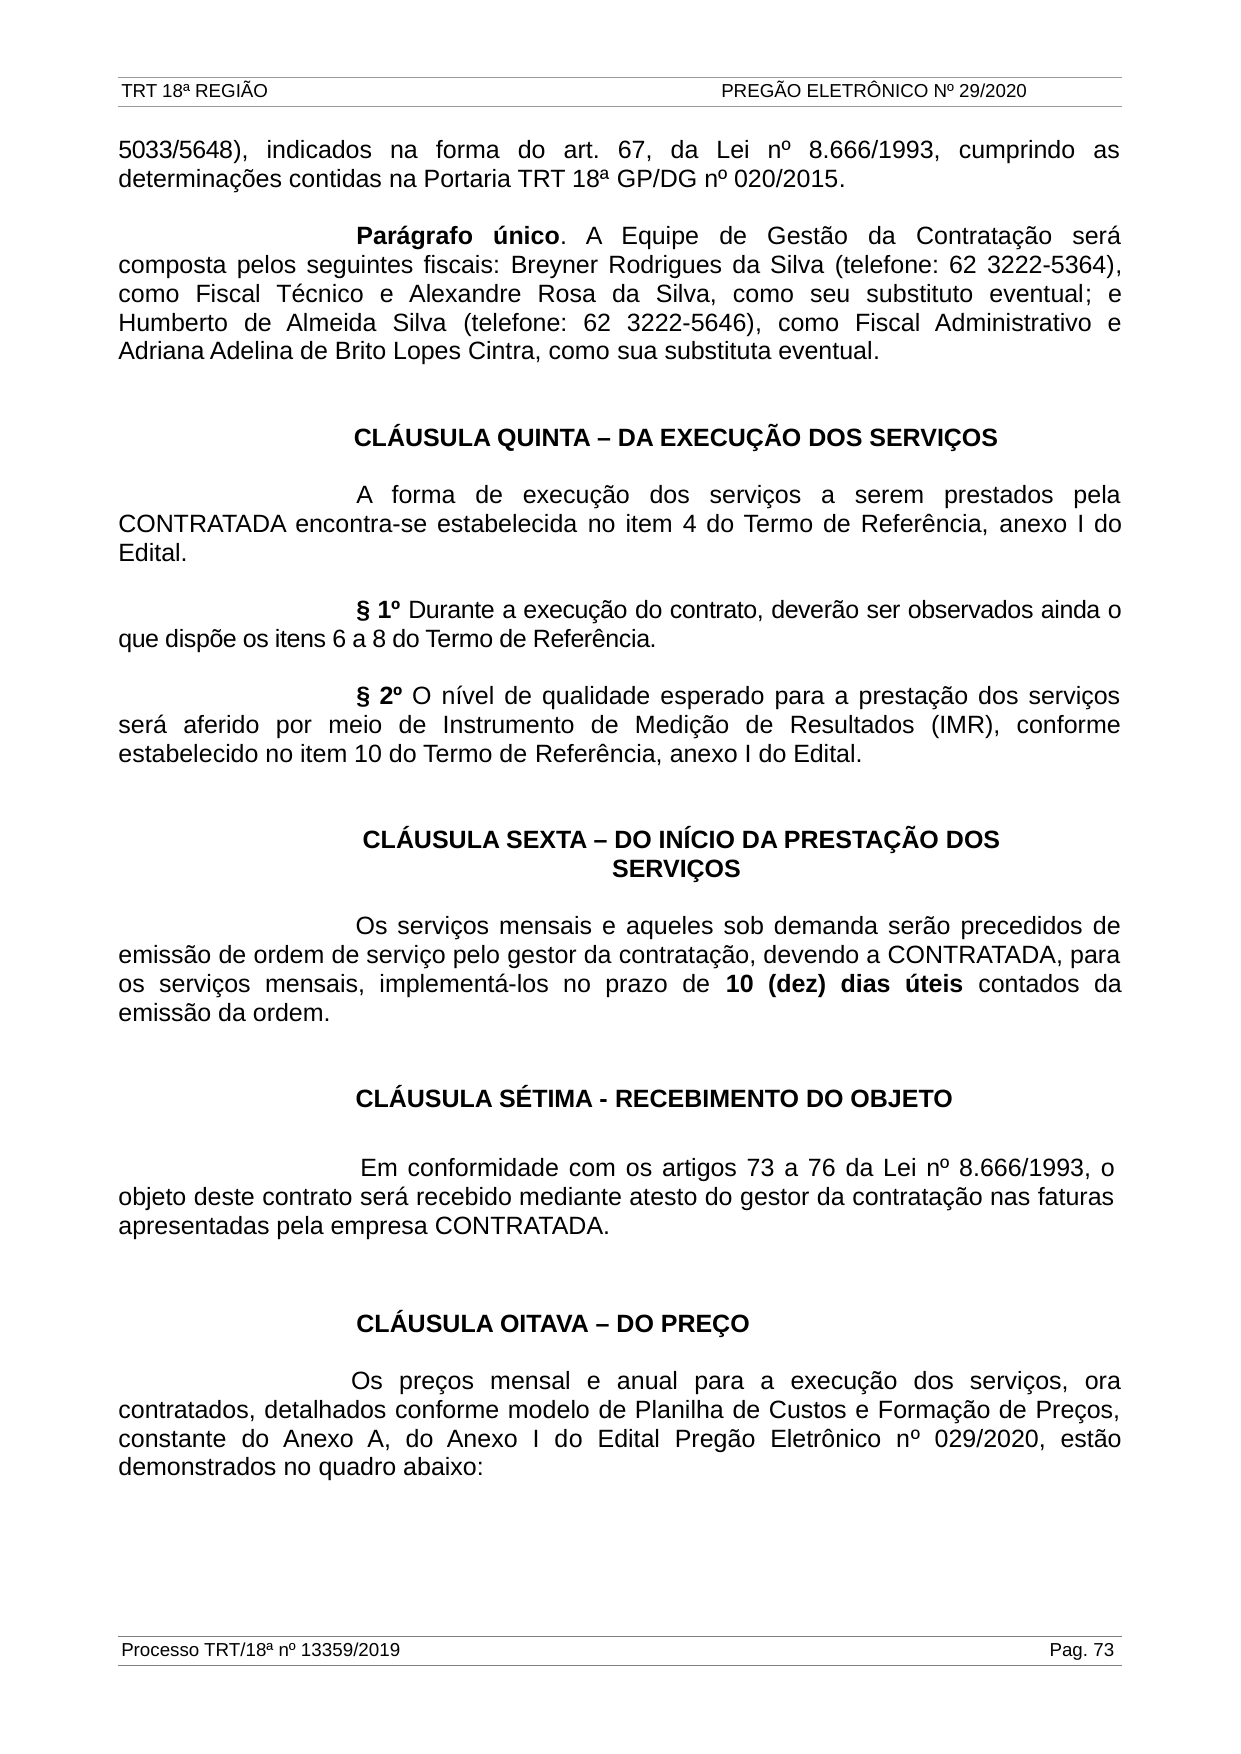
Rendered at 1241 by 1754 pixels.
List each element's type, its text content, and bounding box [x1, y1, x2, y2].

text § 2º O nível de qualidade esperado para a prestação dos serviços será aferido por meio de Instrumento de Medição de Resultados (IMR), conforme estabelecido no item 10 do Termo de Referência, anexo I do Edital. [118, 681, 1122, 768]
text CLÁUSULA OITAVA – DO PREÇO [118, 1309, 1122, 1337]
text A forma de execução dos serviços a serem prestados pela CONTRATADA encontra-se estabelecida no item 4 do Termo de Referência, anexo I do Edital. [118, 480, 1122, 566]
text Parágrafo único. A Equipe de Gestão da Contratação será composta pelos seguintes fiscais: Breyner Rodrigues da Silva (telefone: 62 3222-5364), como Fiscal Técnico e Alexandre Rosa da Silva, como seu substituto eventual; e Humberto de Almeida Silva (telefone: 62 3222-5646), como Fiscal Administrativo e Adriana Adelina de Brito Lopes Cintra, como sua substituta eventual. [118, 221, 1122, 365]
text Os preços mensal e anual para a execução dos serviços, ora contratados, detalhados conforme modelo de Planilha de Custos e Formação de Preços, constante do Anexo A, do Anexo I do Edital Pregão Eletrônico nº 029/2020, estão demonstrados no quadro abaixo: [118, 1366, 1122, 1481]
text CLÁUSULA SEXTA – DO INÍCIO DA PRESTAÇÃO DOS [118, 825, 1122, 854]
text 5033/5648), indicados na forma do art. 67, da Lei nº 8.666/1993, cumprindo as determinações contidas na Portaria TRT 18ª GP/DG nº 020/2015. [118, 136, 1122, 193]
text CLÁUSULA QUINTA – DA EXECUÇÃO DOS SERVIÇOS [118, 423, 1122, 451]
text § 1º Durante a execução do contrato, deverão ser observados ainda o que dispõe os itens 6 a 8 do Termo de Referência. [118, 595, 1122, 653]
text Em conformidade com os artigos 73 a 76 da Lei nº 8.666/1993, o objeto deste contrato será recebido mediante atesto do gestor da contratação nas faturas apresentadas pela empresa CONTRATADA. [118, 1153, 1116, 1239]
text Os serviços mensais e aqueles sob demanda serão precedidos de emissão de ordem de serviço pelo gestor da contratação, devendo a CONTRATADA, para os serviços mensais, implementá-los no prazo de 10 (dez) dias úteis contados da emissão da ordem. [118, 911, 1122, 1026]
text SERVIÇOS [118, 854, 1122, 883]
text CLÁUSULA SÉTIMA - RECEBIMENTO DO OBJETO [118, 1084, 1122, 1113]
